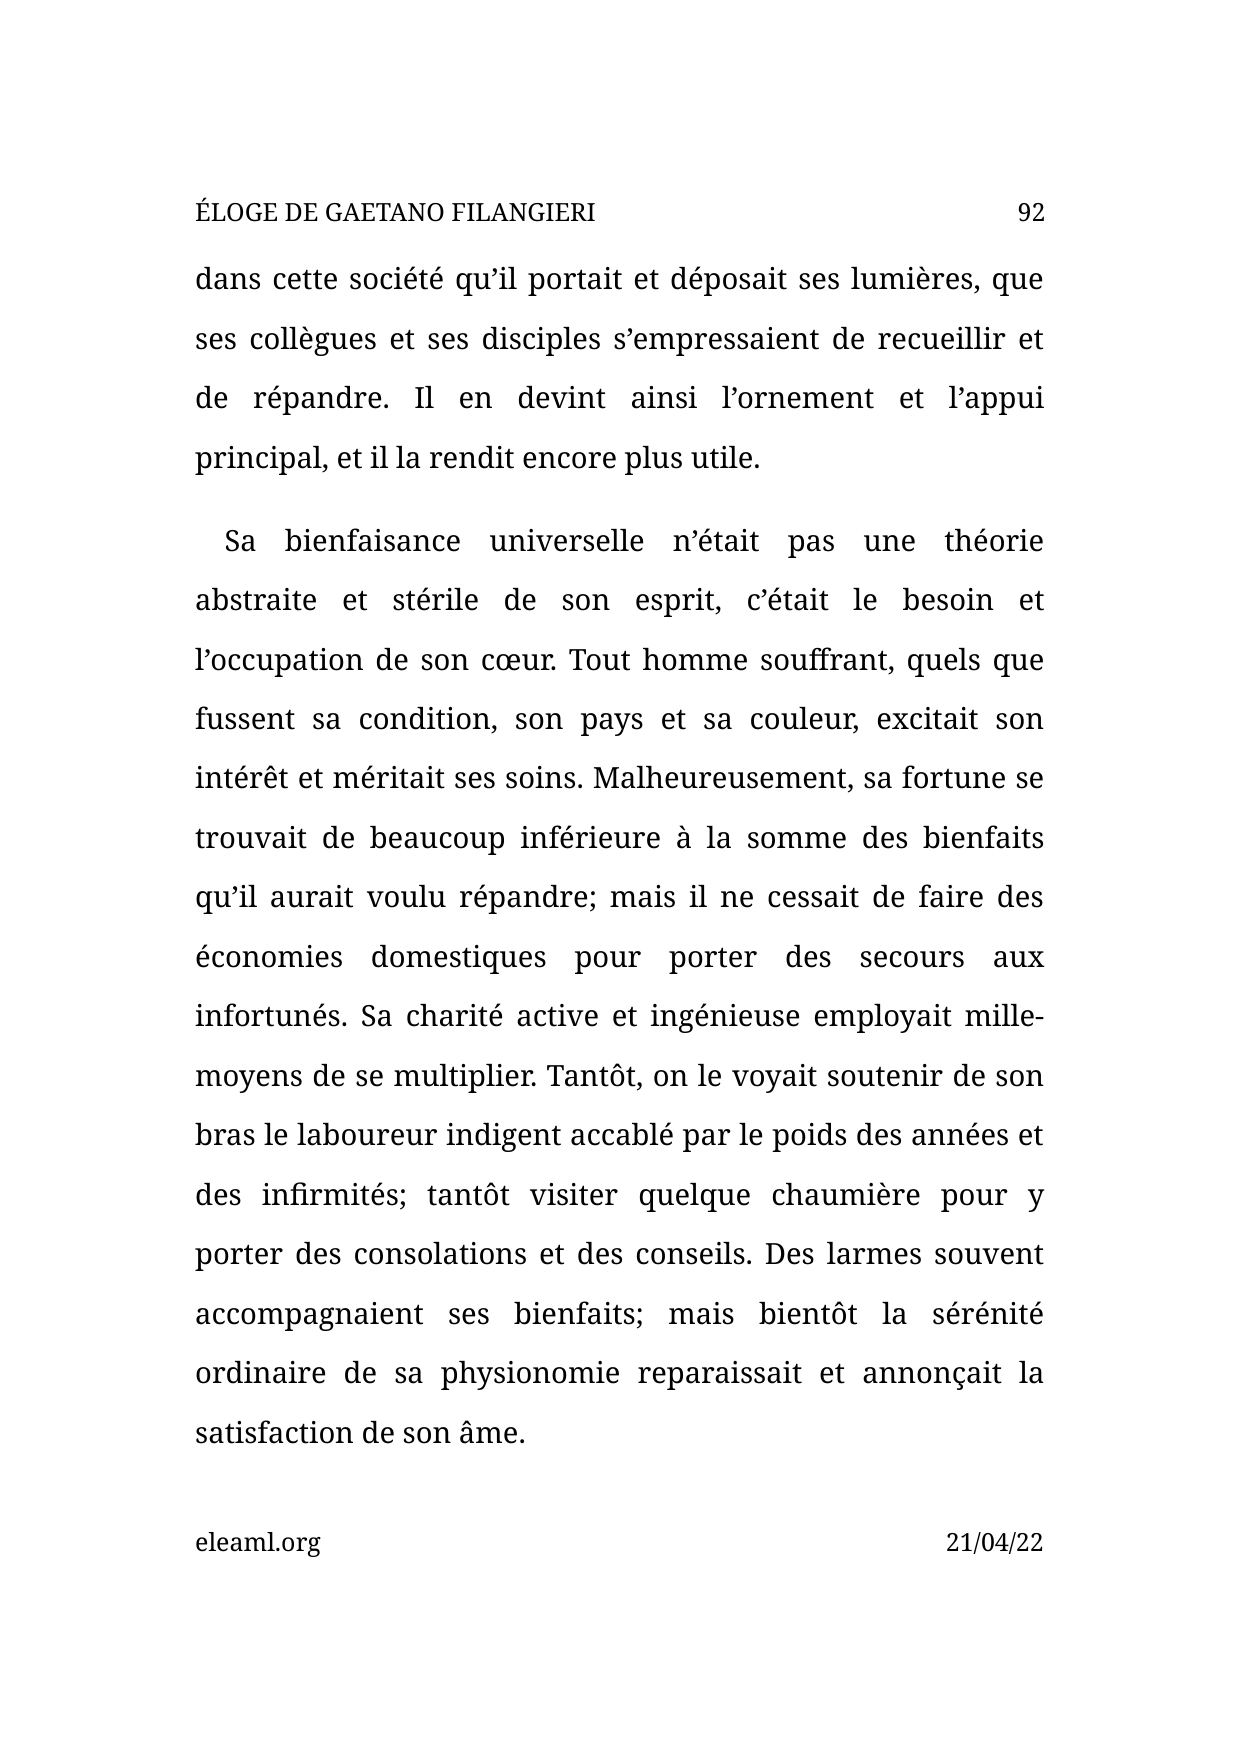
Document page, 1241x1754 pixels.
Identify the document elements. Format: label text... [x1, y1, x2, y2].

text Sa bienfaisance universelle n’était pas une théorie abstraite et stérile de son esprit, c’était le besoin et l’occupation de son cœur. Tout homme souffrant, quels que fussent sa condition, son pays et sa couleur, excitait son intérêt et méritait ses soins. Malheureusement, sa fortune se trouvait de beaucoup inférieure à la somme des bienfaits qu’il aurait voulu répandre; mais il ne cessait de faire des économies domestiques pour porter des secours aux infortunés. Sa charité active et ingénieuse employait mille-moyens de se multiplier. Tantôt, on le voyait soutenir de son bras le laboureur indigent accablé par le poids des années et des infirmités; tantôt visiter quelque chaumière pour y porter des consolations et des conseils. Des larmes souvent accompagnaient ses bienfaits; mais bientôt la sérénité ordinaire de sa physionomie reparaissait et annonçait la satisfaction de son âme. [195, 520, 1045, 1452]
text dans cette société qu’il portait et déposait ses lumières, que ses collègues et ses disciples s’empressaient de recueillir et de répandre. Il en devint ainsi l’ornement et l’appui principal, et il la rendit encore plus utile. [195, 258, 1045, 477]
